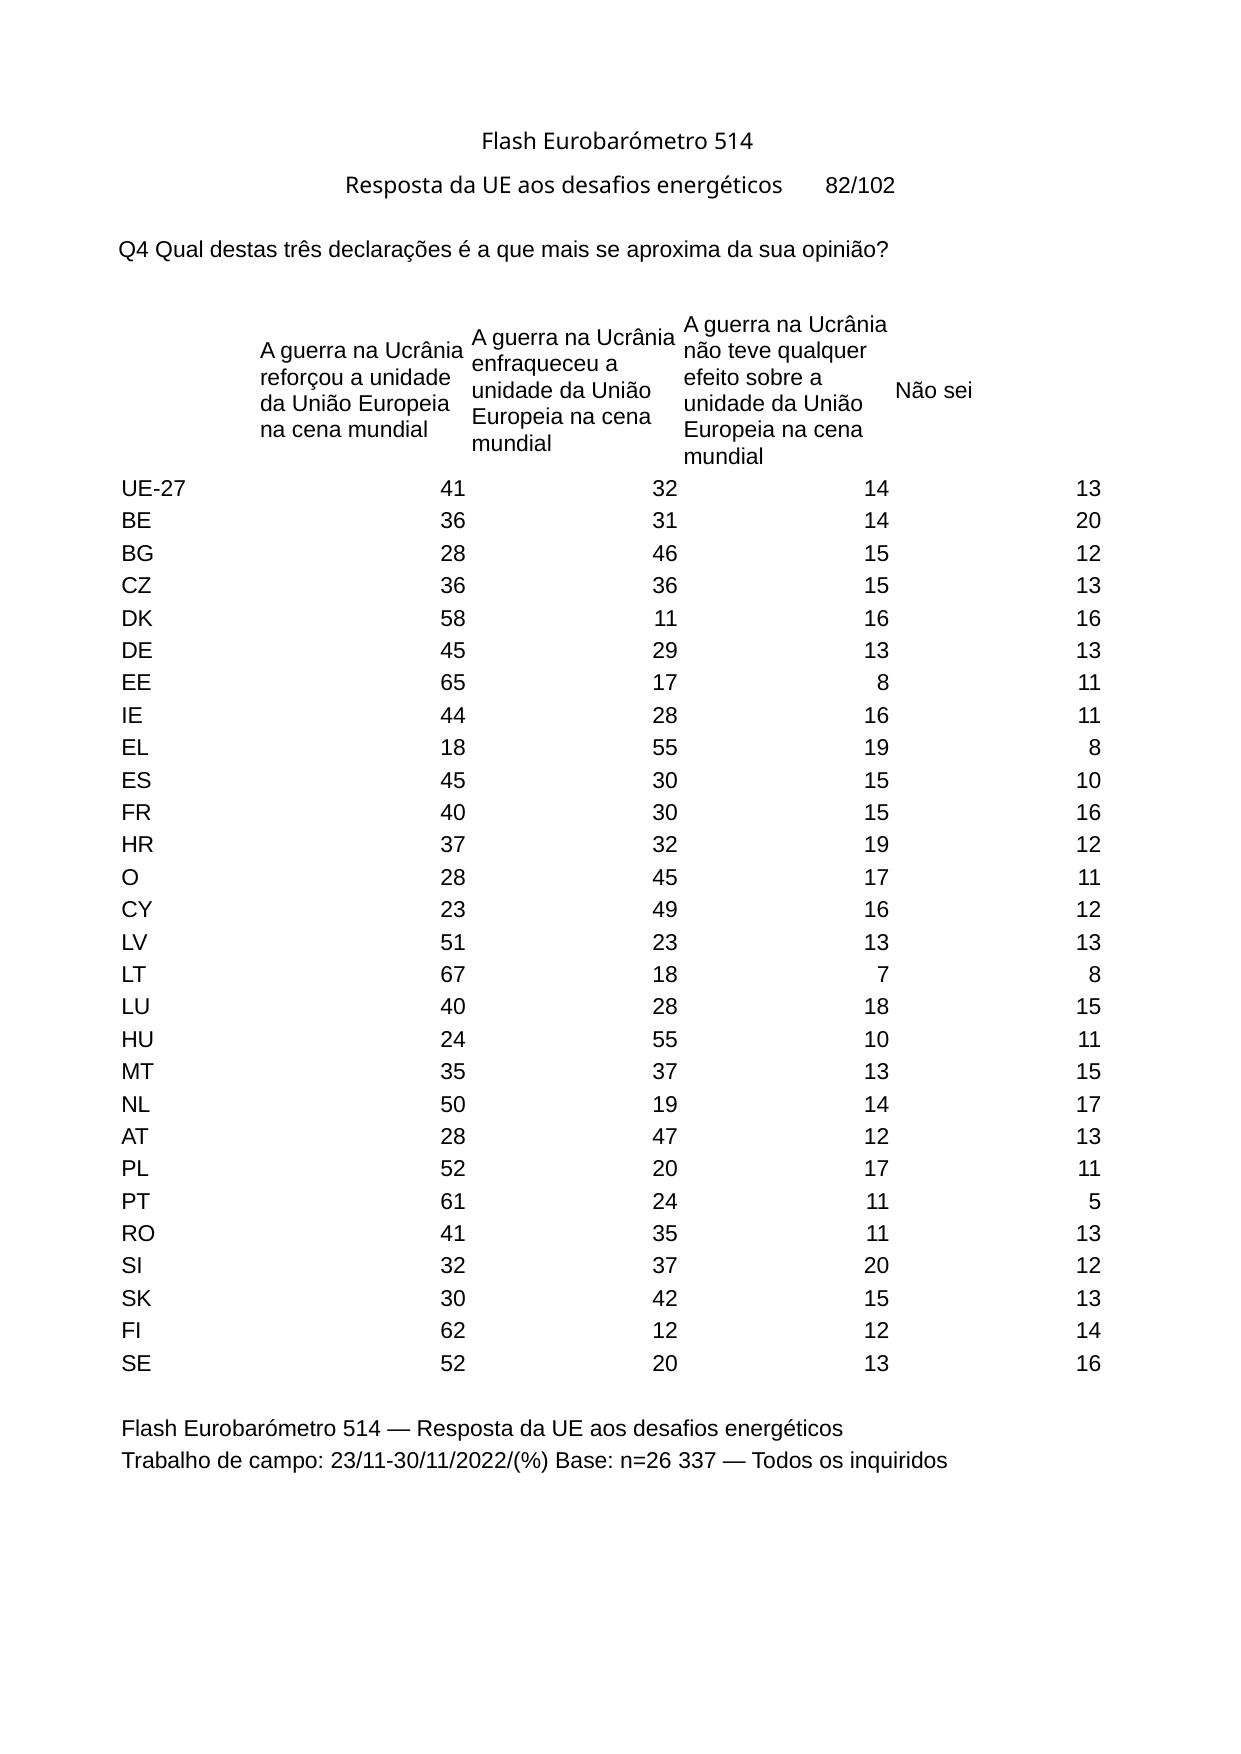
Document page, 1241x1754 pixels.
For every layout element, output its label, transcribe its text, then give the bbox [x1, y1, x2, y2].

table_cell 11 [680, 1217, 892, 1249]
table_cell 17 [680, 861, 892, 893]
table_cell 13 [680, 1347, 892, 1379]
table_cell PT [118, 1185, 257, 1217]
table_cell 24 [469, 1185, 680, 1217]
table_cell DE [118, 634, 257, 666]
table_cell 28 [257, 537, 468, 569]
table_cell 28 [257, 861, 468, 893]
table_cell LU [118, 990, 257, 1023]
table_cell 11 [892, 1023, 1104, 1055]
table_header A guerra na Ucrânia enfraqueceu a unidade da União Europeia na cena mundial [469, 308, 680, 472]
table_cell 32 [469, 828, 680, 861]
table_cell BG [118, 537, 257, 569]
table_cell LT [118, 958, 257, 990]
table_cell LV [118, 926, 257, 958]
table_cell 23 [469, 926, 680, 958]
table_cell 13 [892, 569, 1104, 602]
table_cell 62 [257, 1314, 468, 1347]
table_cell 16 [680, 893, 892, 926]
table_cell 13 [680, 634, 892, 666]
table_cell 15 [892, 990, 1104, 1023]
table_cell 11 [680, 1185, 892, 1217]
table_cell AT [118, 1120, 257, 1152]
table_cell SI [118, 1250, 257, 1282]
table_cell 51 [257, 926, 468, 958]
table_cell 41 [257, 472, 468, 504]
table_cell [118, 1379, 257, 1411]
table_cell 13 [892, 926, 1104, 958]
table_cell 42 [469, 1282, 680, 1314]
table_cell 20 [469, 1347, 680, 1379]
text Q4 Qual destas três declarações é a que mais se aproxima da sua opinião? [118, 236, 1122, 262]
table_cell ES [118, 764, 257, 796]
table_cell 12 [680, 1314, 892, 1347]
table_cell 15 [680, 537, 892, 569]
table_cell BE [118, 504, 257, 537]
table_cell 17 [680, 1152, 892, 1185]
table_cell 58 [257, 602, 468, 634]
table_cell 44 [257, 699, 468, 731]
table_cell 17 [469, 666, 680, 699]
table_cell 35 [469, 1217, 680, 1249]
table_cell 37 [469, 1250, 680, 1282]
table_cell 14 [680, 1088, 892, 1120]
table_cell UE-27 [118, 472, 257, 504]
table_cell 36 [469, 569, 680, 602]
table_cell SK [118, 1282, 257, 1314]
table_cell 16 [892, 1347, 1104, 1379]
table_cell 49 [469, 893, 680, 926]
table_cell 20 [892, 504, 1104, 537]
table_cell 12 [892, 1250, 1104, 1282]
table_cell 30 [469, 764, 680, 796]
table_cell 15 [680, 1282, 892, 1314]
table_cell 15 [680, 796, 892, 828]
table_cell 20 [680, 1250, 892, 1282]
table_cell 19 [680, 828, 892, 861]
table_cell 47 [469, 1120, 680, 1152]
table_cell 30 [257, 1282, 468, 1314]
table_cell 12 [680, 1120, 892, 1152]
table_cell 19 [680, 731, 892, 763]
table_cell CY [118, 893, 257, 926]
table_cell 13 [680, 926, 892, 958]
table_cell 13 [892, 1282, 1104, 1314]
table_cell 67 [257, 958, 468, 990]
table_cell 13 [892, 1217, 1104, 1249]
table_cell 32 [469, 472, 680, 504]
table_cell [257, 1379, 468, 1411]
table_cell 5 [892, 1185, 1104, 1217]
table_cell 20 [469, 1152, 680, 1185]
table_cell 18 [257, 731, 468, 763]
table_cell 11 [469, 602, 680, 634]
table_cell 41 [257, 1217, 468, 1249]
table_cell 23 [257, 893, 468, 926]
table_cell 7 [680, 958, 892, 990]
table_cell HU [118, 1023, 257, 1055]
table_cell 40 [257, 796, 468, 828]
table_cell 28 [257, 1120, 468, 1152]
table_cell Trabalho de campo: 23/11-30/11/2022/(%) Base: n=26 337 — Todos os inquiridos [118, 1444, 1104, 1476]
table_cell 18 [680, 990, 892, 1023]
table_cell 14 [680, 472, 892, 504]
table_cell [680, 1379, 892, 1411]
table_cell 8 [892, 958, 1104, 990]
table_cell 13 [892, 634, 1104, 666]
table_cell 61 [257, 1185, 468, 1217]
table_cell 32 [257, 1250, 468, 1282]
table_cell FR [118, 796, 257, 828]
table_cell 28 [469, 990, 680, 1023]
table_cell 11 [892, 861, 1104, 893]
table_header [118, 308, 257, 472]
table_cell 29 [469, 634, 680, 666]
table_header A guerra na Ucrânia reforçou a unidade da União Europeia na cena mundial [257, 308, 468, 472]
table_cell [469, 1379, 680, 1411]
table_cell 50 [257, 1088, 468, 1120]
table_cell 16 [680, 699, 892, 731]
table_cell 12 [469, 1314, 680, 1347]
table_cell 45 [469, 861, 680, 893]
table_cell 37 [257, 828, 468, 861]
table_cell 18 [469, 958, 680, 990]
table_cell 36 [257, 504, 468, 537]
table_cell RO [118, 1217, 257, 1249]
table_cell 14 [892, 1314, 1104, 1347]
table_cell 12 [892, 828, 1104, 861]
table_cell 35 [257, 1055, 468, 1087]
table_cell 13 [680, 1055, 892, 1087]
table_cell 14 [680, 504, 892, 537]
table_cell PL [118, 1152, 257, 1185]
table_cell MT [118, 1055, 257, 1087]
table_cell 15 [680, 569, 892, 602]
table_cell 52 [257, 1347, 468, 1379]
table_cell 8 [680, 666, 892, 699]
table_cell 28 [469, 699, 680, 731]
table_cell 15 [680, 764, 892, 796]
table_header A guerra na Ucrânia não teve qualquer efeito sobre a unidade da União Europeia na cena mundial [680, 308, 892, 472]
table_cell DK [118, 602, 257, 634]
table_cell 45 [257, 634, 468, 666]
table_cell 10 [892, 764, 1104, 796]
table_cell 55 [469, 731, 680, 763]
table_cell 17 [892, 1088, 1104, 1120]
table_cell 12 [892, 537, 1104, 569]
table_cell 11 [892, 699, 1104, 731]
table_cell 55 [469, 1023, 680, 1055]
table_cell 11 [892, 666, 1104, 699]
table_cell Flash Eurobarómetro 514 — Resposta da UE aos desafios energéticos [118, 1411, 1104, 1444]
table_cell 46 [469, 537, 680, 569]
table_cell CZ [118, 569, 257, 602]
table_cell 16 [892, 796, 1104, 828]
table_cell EL [118, 731, 257, 763]
table_cell 40 [257, 990, 468, 1023]
table_cell 8 [892, 731, 1104, 763]
table_cell 13 [892, 1120, 1104, 1152]
table_cell 10 [680, 1023, 892, 1055]
table_cell EE [118, 666, 257, 699]
table_cell 31 [469, 504, 680, 537]
table_cell 30 [469, 796, 680, 828]
table_cell 65 [257, 666, 468, 699]
table_header Não sei [892, 308, 1104, 472]
table_cell 19 [469, 1088, 680, 1120]
table_cell 16 [892, 602, 1104, 634]
table_cell NL [118, 1088, 257, 1120]
table_cell 16 [680, 602, 892, 634]
table_cell SE [118, 1347, 257, 1379]
table_cell 37 [469, 1055, 680, 1087]
table_cell 11 [892, 1152, 1104, 1185]
table_cell IE [118, 699, 257, 731]
table_cell O [118, 861, 257, 893]
table_cell HR [118, 828, 257, 861]
table_cell FI [118, 1314, 257, 1347]
table_cell 52 [257, 1152, 468, 1185]
table_cell [892, 1379, 1104, 1411]
table_cell 15 [892, 1055, 1104, 1087]
table_cell 45 [257, 764, 468, 796]
table_cell 13 [892, 472, 1104, 504]
table_cell 24 [257, 1023, 468, 1055]
table_cell 12 [892, 893, 1104, 926]
table_cell 36 [257, 569, 468, 602]
